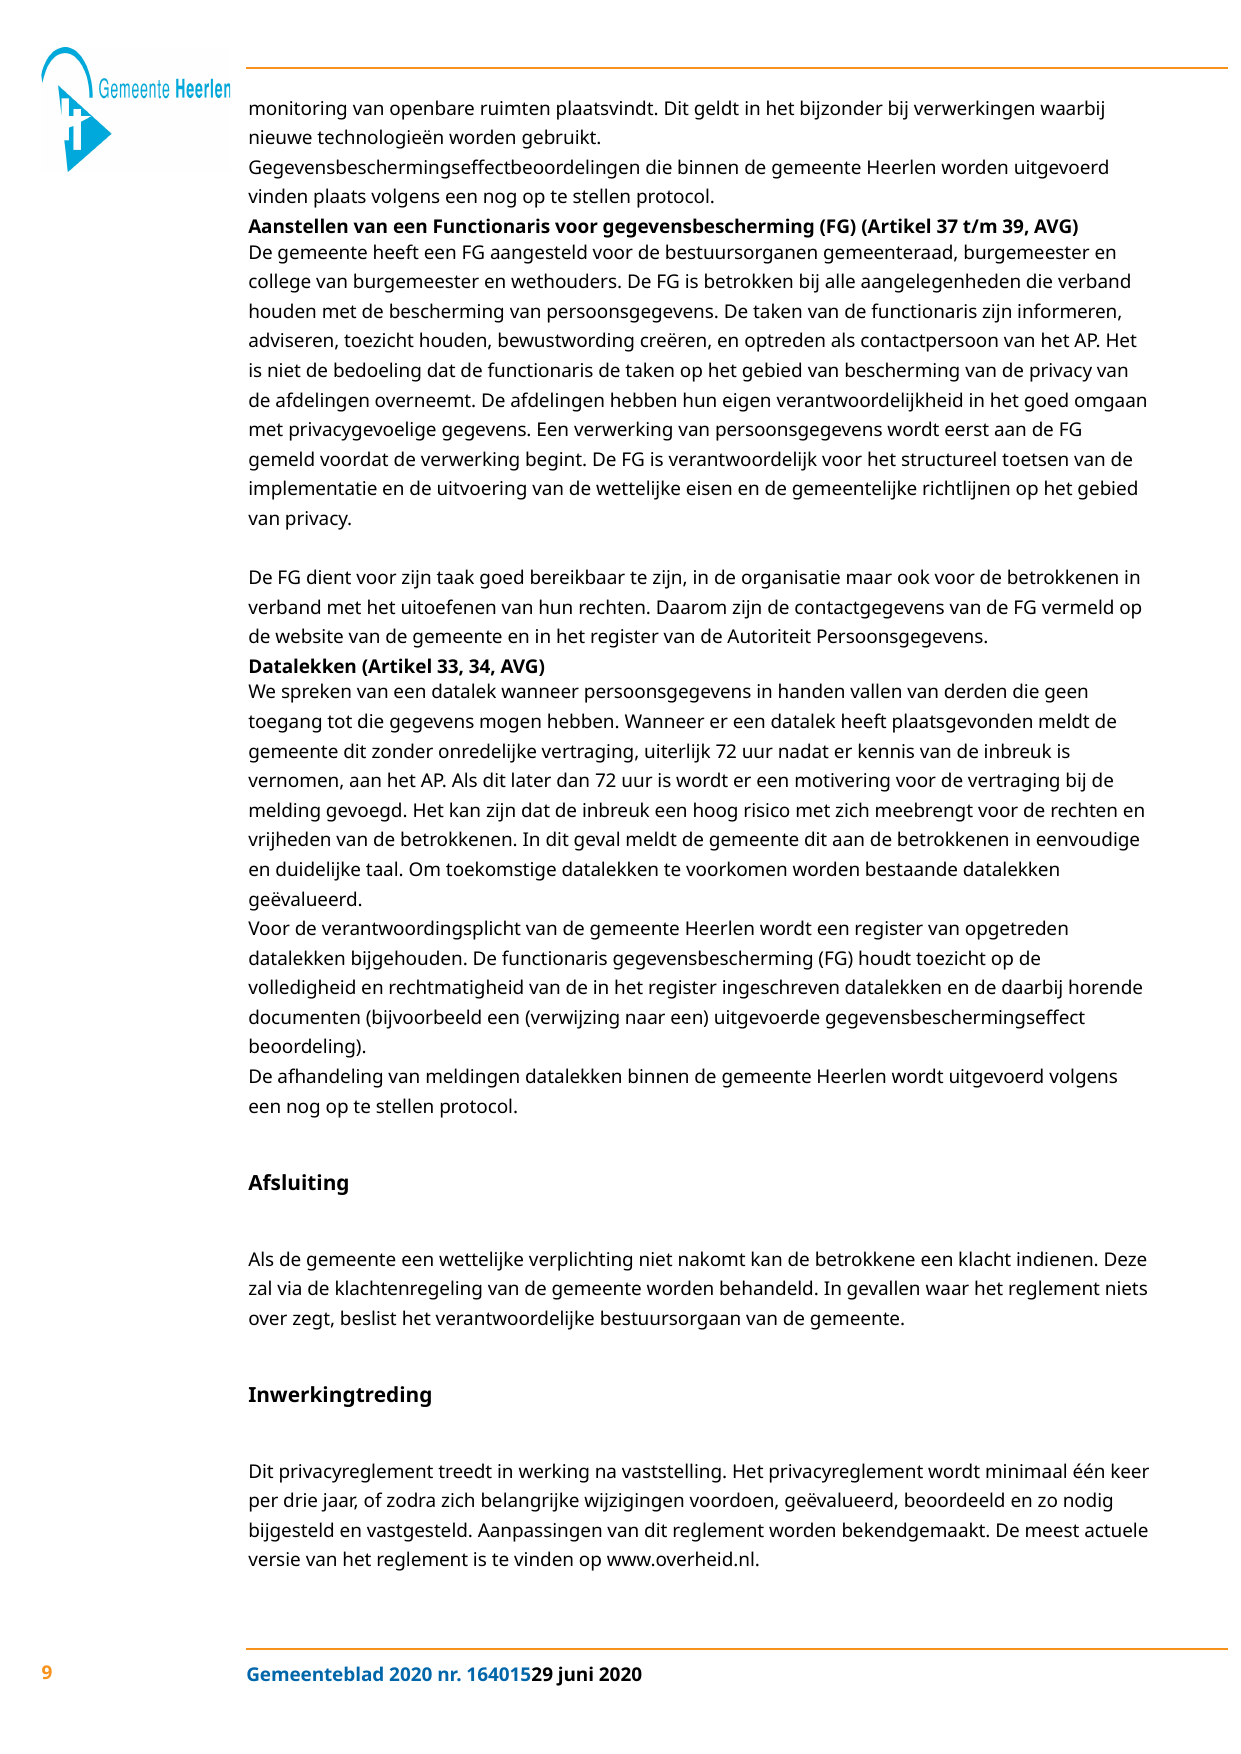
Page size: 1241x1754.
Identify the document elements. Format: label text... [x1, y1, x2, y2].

text Afsluiting [248, 1168, 1152, 1197]
text Voor de verantwoordingsplicht van de gemeente Heerlen wordt een register van opgetreden datalekken bijgehouden. De functionaris gegevensbescherming (FG) houdt toezicht op de volledigheid en rechtmatigheid van de in het register ingeschreven datalekken en de daarbij horende documenten (bijvoorbeeld een (verwijzing naar een) uitgevoerde gegevensbeschermingseffect beoordeling). [248, 915, 1152, 1059]
text Inwerkingtreding [248, 1380, 1152, 1409]
text De afhandeling van meldingen datalekken binnen de gemeente Heerlen wordt uitgevoerd volgens een nog op te stellen protocol. [248, 1063, 1152, 1119]
picture [41, 47, 231, 172]
picture [41, 47, 59, 70]
text Gegevensbeschermingseffectbeoordelingen die binnen de gemeente Heerlen worden uitgevoerd vinden plaats volgens een nog op te stellen protocol. [248, 154, 1152, 209]
text We spreken van een datalek wanneer persoonsgegevens in handen vallen van derden die geen toegang tot die gegevens mogen hebben. Wanneer er een datalek heeft plaatsgevonden meldt de gemeente dit zonder onredelijke vertraging, uiterlijk 72 uur nadat er kennis van de inbreuk is vernomen, aan het AP. Als dit later dan 72 uur is wordt er een motivering voor de vertraging bij de melding gevoegd. Het kan zijn dat de inbreuk een hoog risico met zich meebrengt voor de rechten en vrijheden van de betrokkenen. In dit geval meldt de gemeente dit aan de betrokkenen in eenvoudige en duidelijke taal. Om toekomstige datalekken te voorkomen worden bestaande datalekken geëvalueerd. [248, 679, 1152, 912]
text Dit privacyreglement treedt in werking na vaststelling. Het privacyreglement wordt minimaal één keer per drie jaar, of zodra zich belangrijke wijzigingen voordoen, geëvalueerd, beoordeeld en zo nodig bijgesteld en vastgesteld. Aanpassingen van dit reglement worden bekendgemaakt. De meest actuele versie van het reglement is te vinden op www.overheid.nl. [248, 1458, 1152, 1572]
text monitoring van openbare ruimten plaatsvindt. Dit geldt in het bijzonder bij verwerkingen waarbij nieuwe technologieën worden gebruikt. [248, 95, 1152, 150]
text Als de gemeente een wettelijke verplichting niet nakomt kan de betrokkene een klacht indienen. Deze zal via de klachtenregeling van de gemeente worden behandeld. In gevallen waar het reglement niets over zegt, beslist het verantwoordelijke bestuursorgaan van de gemeente. [248, 1246, 1152, 1331]
text De gemeente heeft een FG aangesteld voor de bestuursorganen gemeenteraad, burgemeester en college van burgemeester en wethouders. De FG is betrokken bij alle aangelegenheden die verband houden met de bescherming van persoonsgegevens. De taken van de functionaris zijn informeren, adviseren, toezicht houden, bewustwording creëren, en optreden als contactpersoon van het AP. Het is niet de bedoeling dat de functionaris de taken op het gebied van bescherming van de privacy van de afdelingen overneemt. De afdelingen hebben hun eigen verantwoordelijkheid in het goed omgaan met privacygevoelige gegevens. Een verwerking van persoonsgegevens wordt eerst aan de FG gemeld voordat de verwerking begint. De FG is verantwoordelijk voor het structureel toetsen van de implementatie en de uitvoering van de wettelijke eisen en de gemeentelijke richtlijnen op het gebied van privacy. [248, 239, 1152, 531]
text De FG dient voor zijn taak goed bereikbaar te zijn, in de organisatie maar ook voor de betrokkenen in verband met het uitoefenen van hun rechten. Daarom zijn de contactgegevens van de FG vermeld op de website van de gemeente en in het register van de Autoriteit Persoonsgegevens. [248, 564, 1152, 649]
text Datalekken (Artikel 33, 34, AVG) [248, 653, 1152, 679]
text Aanstellen van een Functionaris voor gegevensbescherming (FG) (Artikel 37 t/m 39, AVG) [248, 213, 1152, 239]
